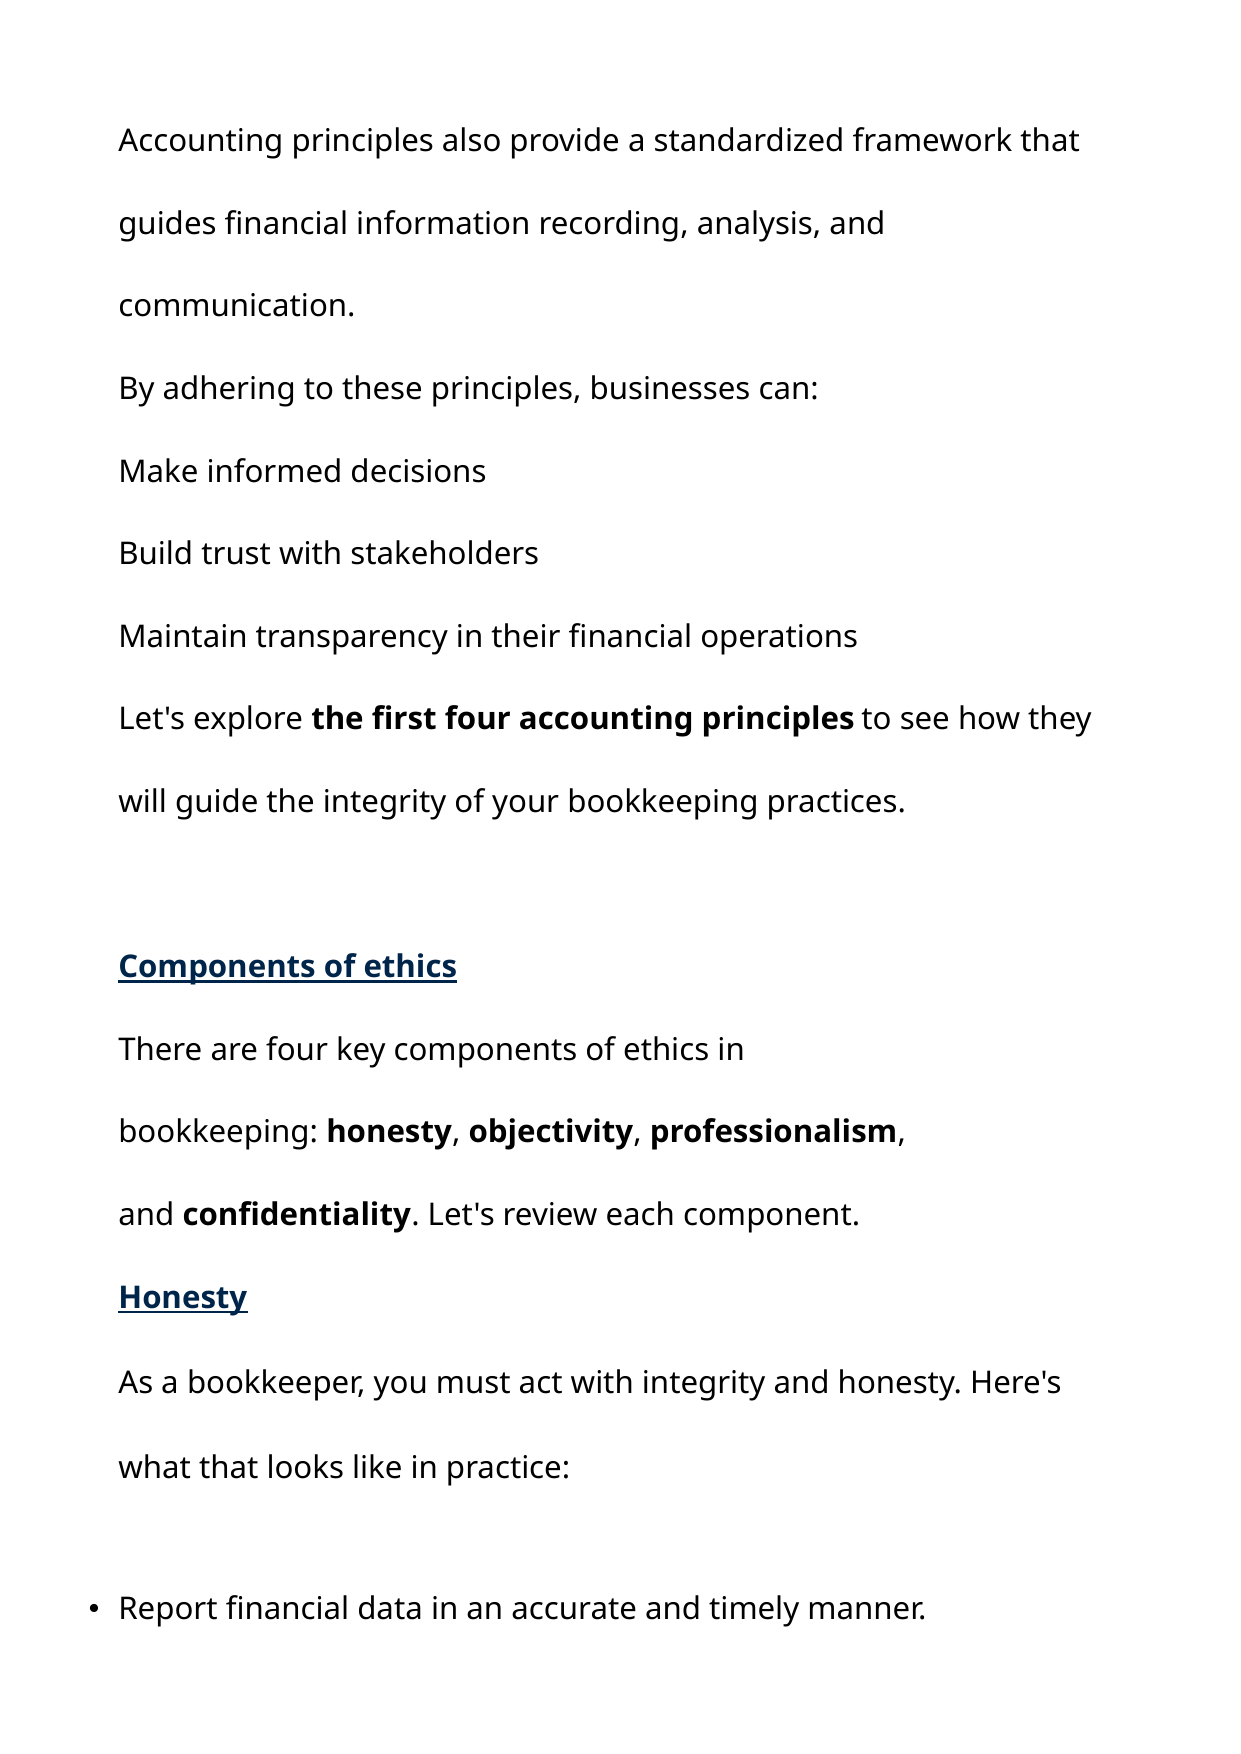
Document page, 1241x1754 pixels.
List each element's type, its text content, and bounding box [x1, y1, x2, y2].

text By adhering to these principles, businesses can: [118, 366, 1122, 408]
text Accounting principles also provide a standardized framework that guides financial information recording, analysis, and communication. [118, 118, 1122, 326]
text Make informed decisions [118, 448, 1122, 491]
list Report financial data in an accurate and timely manner. [118, 1586, 1122, 1629]
text As a bookkeeper, you must act with integrity and honesty. Here's what that looks like in practice: [118, 1360, 1122, 1488]
subtitle Components of ethics [118, 944, 1122, 987]
text Honesty [118, 1274, 1122, 1317]
text There are four key components of ethics in bookkeeping: honesty, objectivity, professionalism, and confidentiality. Let's review each component. [118, 1027, 1122, 1234]
text Maintain transparency in their financial operations [118, 614, 1122, 656]
text Let's explore the first four accounting principles to see how they will guide the integrity of your bookkeeping practices. [118, 696, 1122, 822]
text Build trust with stakeholders [118, 531, 1122, 574]
